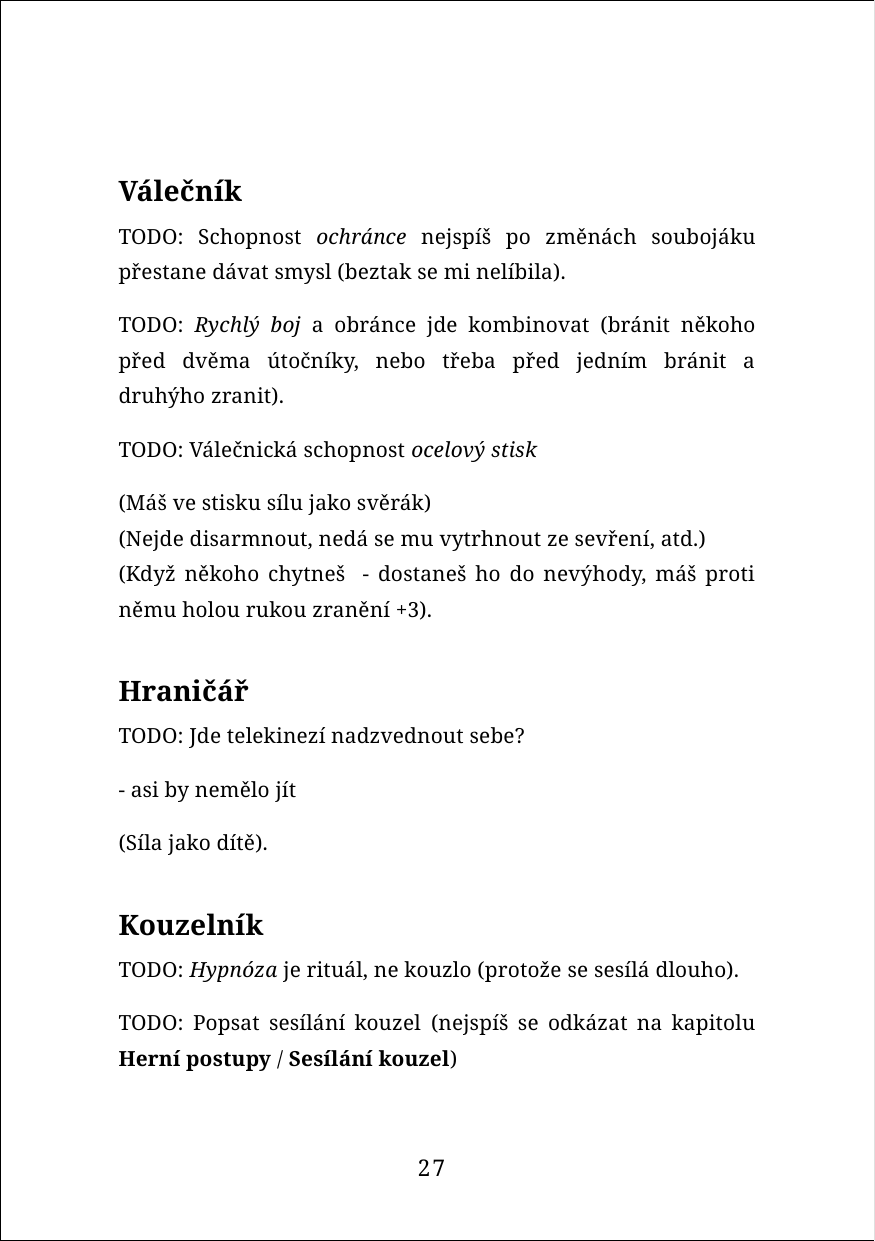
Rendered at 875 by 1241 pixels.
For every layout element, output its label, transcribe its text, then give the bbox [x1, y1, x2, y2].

text (Síla jako dítě). [118, 828, 756, 857]
text TODO: Schopnost ochránce nejspíš po změnách soubojáku přestane dávat smysl (beztak se mi nelíbila). [118, 222, 756, 286]
text TODO: Jde telekinezí nadzvednout sebe? [118, 722, 756, 750]
text (Máš ve stisku sílu jako svěrák) (Nejde disarmnout, nedá se mu vytrhnout ze sevření, atd.) (Když někoho chytneš - dostaneš ho do nevýhody, máš proti němu holou rukou zranění +3). [118, 488, 756, 623]
text TODO: Popsat sesílání kouzel (nejspíš se odkázat na kapitolu Herní postupy / Sesílání kouzel) [118, 1008, 756, 1072]
subtitle Válečník [118, 172, 756, 210]
text TODO: Hypnóza je rituál, ne kouzlo (protože se sesílá dlouho). [118, 955, 756, 983]
subtitle Kouzelník [118, 905, 756, 943]
text TODO: Rychlý boj a obránce jde kombinovat (bránit někoho před dvěma útočníky, nebo třeba před jedním bránit a druhýho zranit). [118, 311, 756, 410]
text - asi by nemělo jít [118, 775, 756, 803]
text TODO: Válečnická schopnost ocelový stisk [118, 435, 756, 463]
subtitle Hraničář [118, 672, 756, 710]
